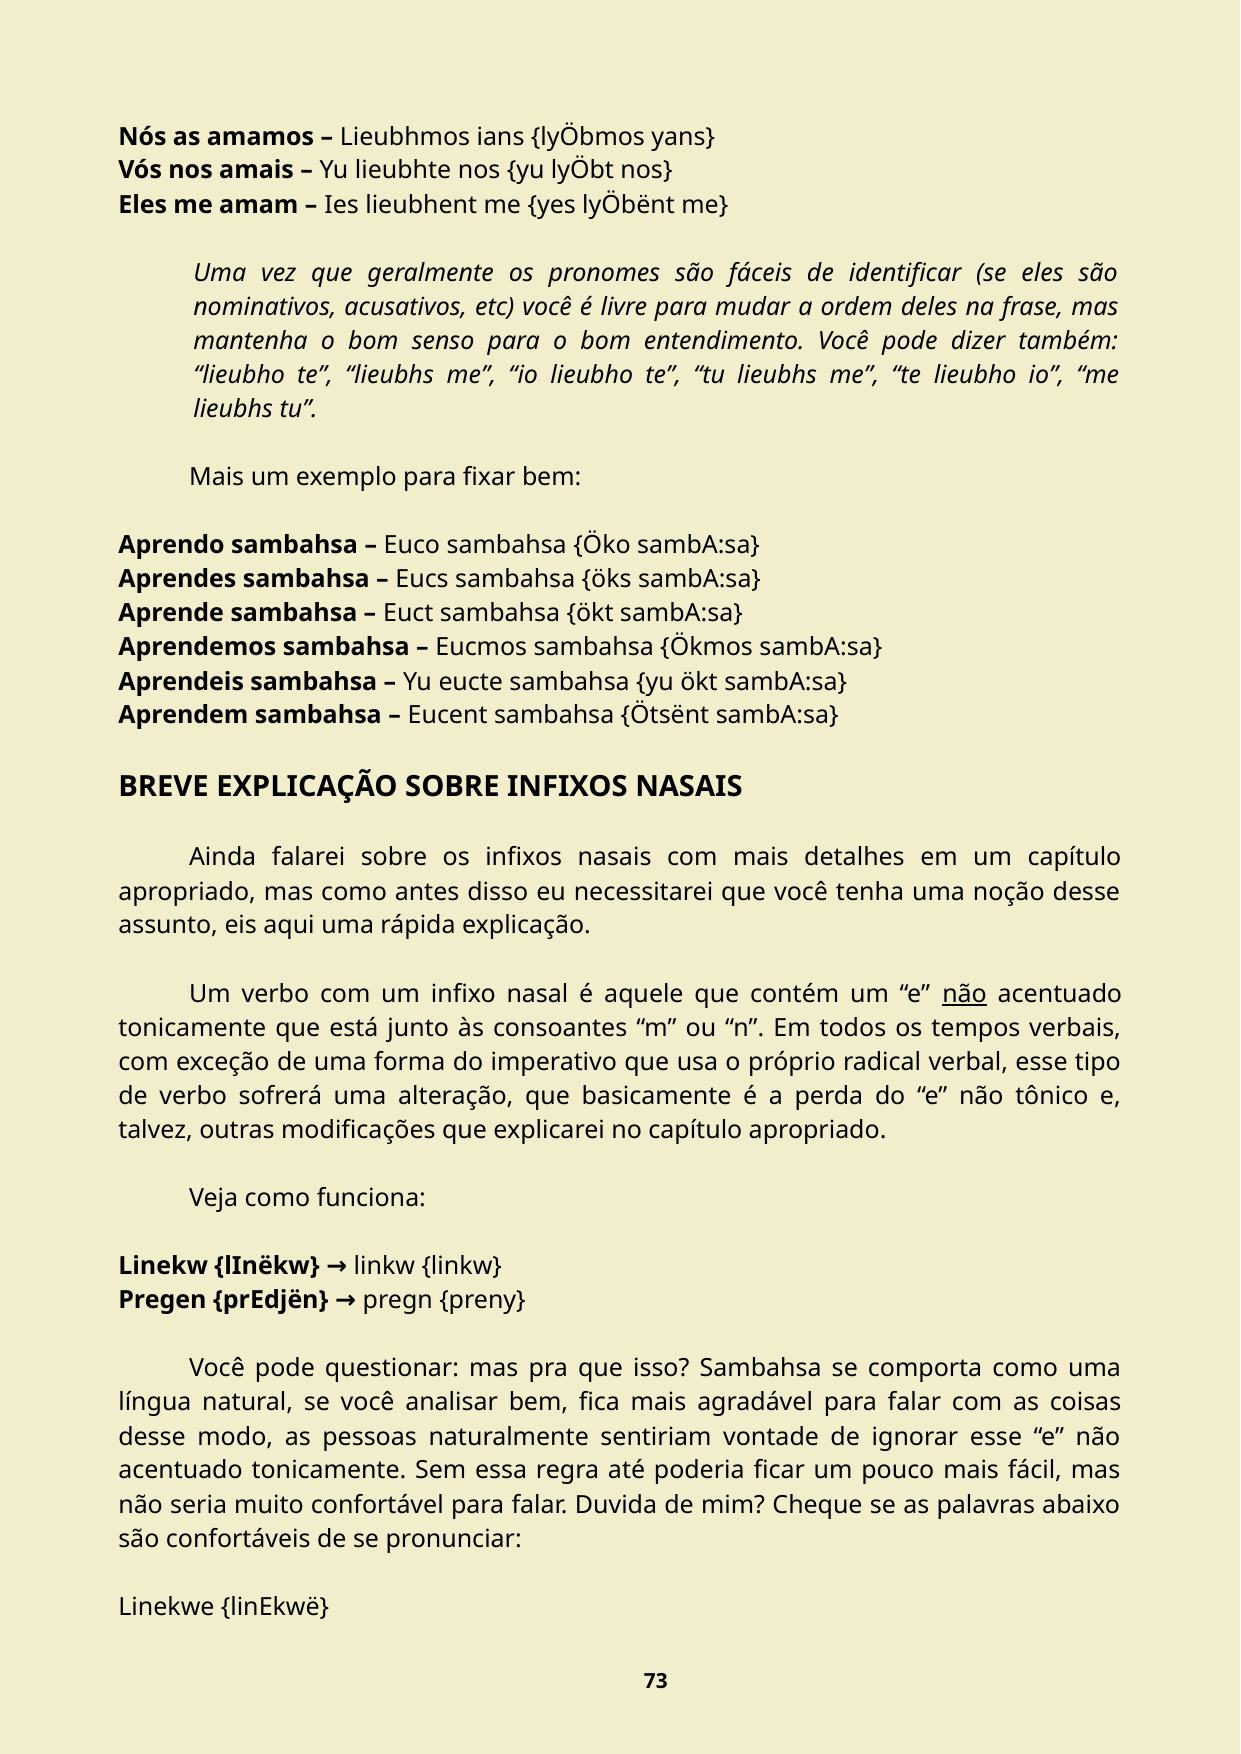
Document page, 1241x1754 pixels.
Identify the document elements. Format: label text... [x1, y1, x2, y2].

text Eles me amam – Ies lieubhent me {yes lyÖbënt me} [118, 186, 1122, 220]
text Linekw {lInëkw} → linkw {linkw} [118, 1248, 1122, 1282]
text Nós as amamos – Lieubhmos ians {lyÖbmos yans} [118, 118, 1122, 152]
text Aprendo sambahsa – Euco sambahsa {Öko sambA:sa} [118, 527, 1122, 561]
text Aprende sambahsa – Euct sambahsa {ökt sambA:sa} [118, 595, 1122, 629]
text Mais um exemplo para fixar bem: [118, 459, 1122, 493]
text Ainda falarei sobre os infixos nasais com mais detalhes em um capítulo apropriado, mas como antes disso eu necessitarei que você tenha uma noção desse assunto, eis aqui uma rápida explicação. [118, 839, 1122, 941]
text Aprendemos sambahsa – Eucmos sambahsa {Ökmos sambA:sa} [118, 629, 1122, 663]
text Pregen {prEdjën} → pregn {preny} [118, 1282, 1122, 1316]
text Aprendeis sambahsa – Yu eucte sambahsa {yu ökt sambA:sa} [118, 663, 1122, 697]
subtitle BREVE EXPLICAÇÃO SOBRE INFIXOS NASAIS [118, 765, 1122, 805]
text Uma vez que geralmente os pronomes são fáceis de identificar (se eles são nominativos, acusativos, etc) você é livre para mudar a ordem deles na frase, mas mantenha o bom senso para o bom entendimento. Você pode dizer também: “lieubho te”, “lieubhs me”, “io lieubho te”, “tu lieubhs me”, “te lieubho io”, “me lieubhs tu”. [193, 254, 1122, 425]
text Você pode questionar: mas pra que isso? Sambahsa se comporta como uma língua natural, se você analisar bem, fica mais agradável para falar com as coisas desse modo, as pessoas naturalmente sentiriam vontade de ignorar esse “e” não acentuado tonicamente. Sem essa regra até poderia ficar um pouco mais fácil, mas não seria muito confortável para falar. Duvida de mim? Cheque se as palavras abaixo são confortáveis de se pronunciar: [118, 1350, 1122, 1554]
text Vós nos amais – Yu lieubhte nos {yu lyÖbt nos} [118, 152, 1122, 186]
text Um verbo com um infixo nasal é aquele que contém um “e” não acentuado tonicamente que está junto às consoantes “m” ou “n”. Em todos os tempos verbais, com exceção de uma forma do imperativo que usa o próprio radical verbal, esse tipo de verbo sofrerá uma alteração, que basicamente é a perda do “e” não tônico e, talvez, outras modificações que explicarei no capítulo apropriado. [118, 975, 1122, 1146]
text Aprendem sambahsa – Eucent sambahsa {Ötsënt sambA:sa} [118, 697, 1122, 731]
text Veja como funciona: [118, 1180, 1122, 1214]
text Linekwe {linEkwë} [118, 1588, 1122, 1622]
text Aprendes sambahsa – Eucs sambahsa {öks sambA:sa} [118, 561, 1122, 595]
